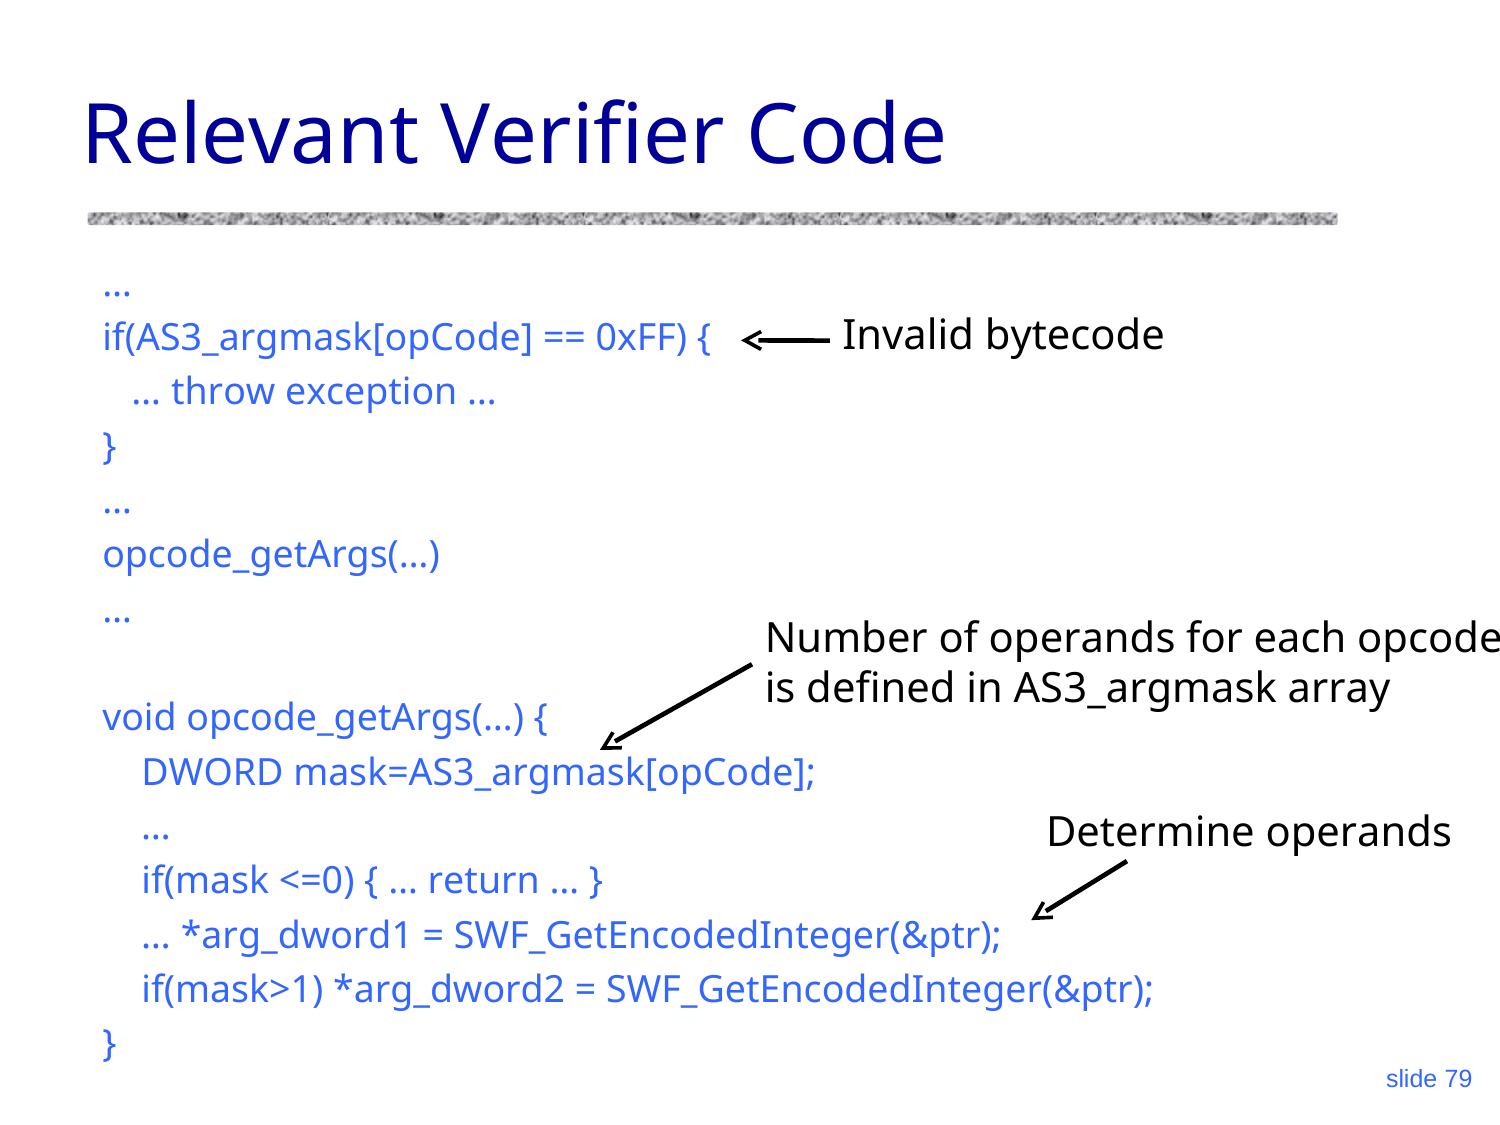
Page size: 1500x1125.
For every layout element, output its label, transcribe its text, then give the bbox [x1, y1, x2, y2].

text_box … if(AS3_argmask[opCode] == 0xFF) { … throw exception … } … opcode_getArgs(…) … void opcode_getArgs(…) { DWORD mask=AS3_argmask[opCode]; … if(mask <=0) { … return … } … *arg_dword1 = SWF_GetEncodedInteger(&ptr); if(mask>1) *arg_dword2 = SWF_GetEncodedInteger(&ptr); } [87, 250, 1170, 1073]
title Relevant Verifier Code [66, 37, 1342, 188]
text_box Determine operands [1031, 796, 1468, 863]
text_box Invalid bytecode [827, 299, 1180, 366]
picture [87, 212, 1338, 226]
text_box slide <number> [1174, 1025, 1488, 1101]
text_box Number of operands for each opcode is defined in AS3_argmask array [749, 612, 1500, 719]
